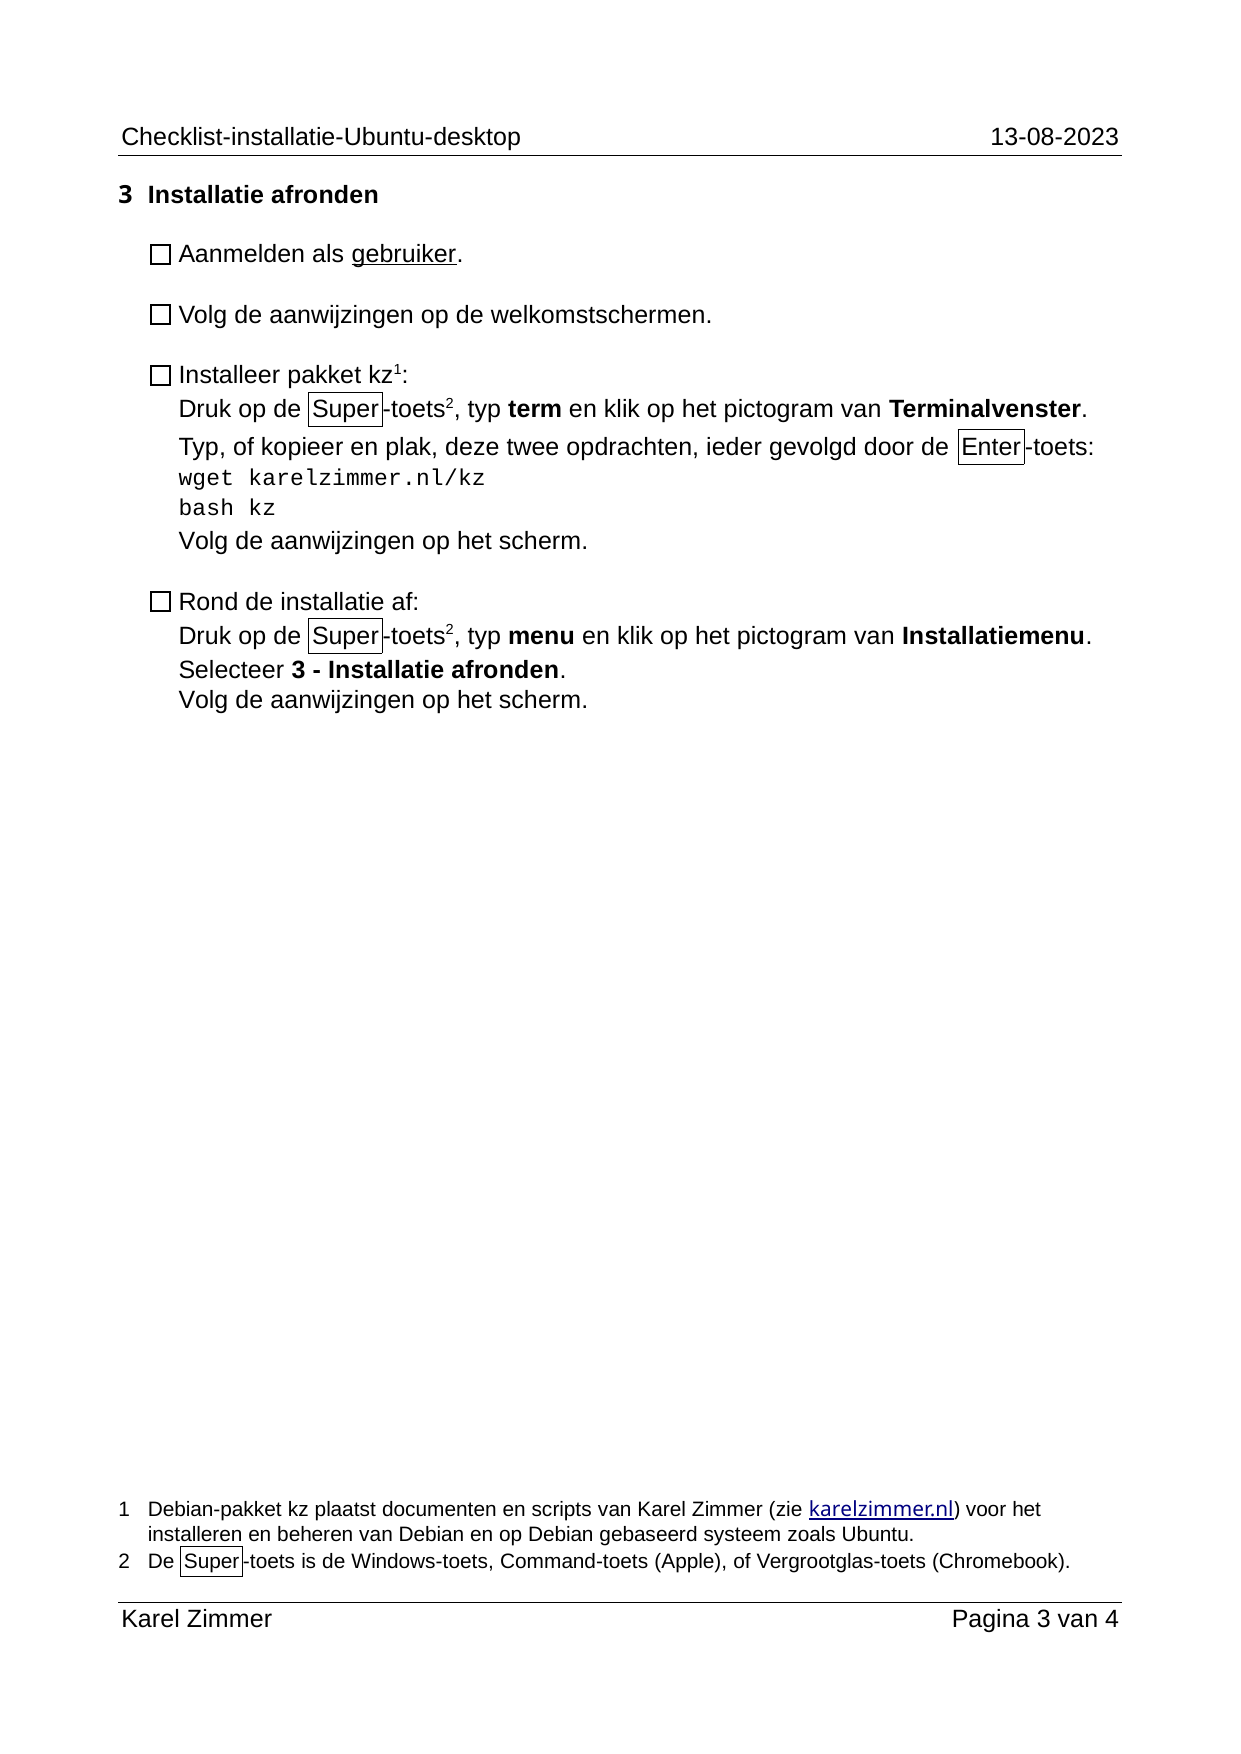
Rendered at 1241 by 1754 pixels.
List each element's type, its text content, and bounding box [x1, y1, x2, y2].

table_cell Rond de installatie af: [177, 587, 1122, 617]
table_cell [142, 526, 177, 556]
table_cell [142, 360, 177, 391]
table_cell [142, 300, 177, 330]
list Installatie afronden [118, 177, 1122, 211]
table_cell Volg de aanwijzingen op het scherm. [177, 526, 1122, 556]
table_cell [177, 556, 1122, 587]
table_cell Druk op de Super-toets2, typ menu en klik op het pictogram van Installatiemenu. [177, 617, 1122, 654]
table_cell Selecteer 3 - Installatie afronden. [177, 654, 1122, 685]
table_cell [118, 587, 142, 617]
table_cell [118, 496, 142, 526]
table_cell Druk op de Super-toets, typ term en klik op het pictogram van Terminalvenster. [177, 391, 1122, 428]
table_cell [118, 330, 142, 360]
table_header [118, 239, 142, 269]
table_cell [142, 654, 177, 685]
table_cell [118, 685, 142, 715]
table_header Aanmelden als gebruiker. [177, 239, 1122, 269]
table_cell [142, 428, 177, 465]
table_cell [177, 269, 1122, 300]
table_cell [118, 617, 142, 654]
table_cell [118, 428, 142, 465]
table_cell Volg de aanwijzingen op de welkomstschermen. [177, 300, 1122, 330]
table_cell [142, 617, 177, 654]
table_cell Installeer pakket kz: [177, 360, 1122, 391]
table_cell [142, 685, 177, 715]
table_cell [177, 330, 1122, 360]
table_header [142, 239, 177, 269]
table_cell wget karelzimmer.nl/kz [177, 465, 1122, 496]
table_cell [118, 526, 142, 556]
table_cell [118, 465, 142, 496]
table_cell bash kz [177, 496, 1122, 526]
table_cell [142, 587, 177, 617]
table_cell [118, 360, 142, 391]
table_cell [142, 556, 177, 587]
table_cell [118, 654, 142, 685]
table_cell [118, 391, 142, 428]
table_cell [142, 330, 177, 360]
table_cell [142, 269, 177, 300]
table_cell [142, 465, 177, 496]
table_cell [118, 300, 142, 330]
table_cell [118, 269, 142, 300]
table_cell Volg de aanwijzingen op het scherm. [177, 685, 1122, 715]
table_cell [142, 391, 177, 428]
table_cell Typ, of kopieer en plak, deze twee opdrachten, ieder gevolgd door de Enter-toets: [177, 428, 1122, 465]
table_cell [142, 496, 177, 526]
table_cell [118, 556, 142, 587]
